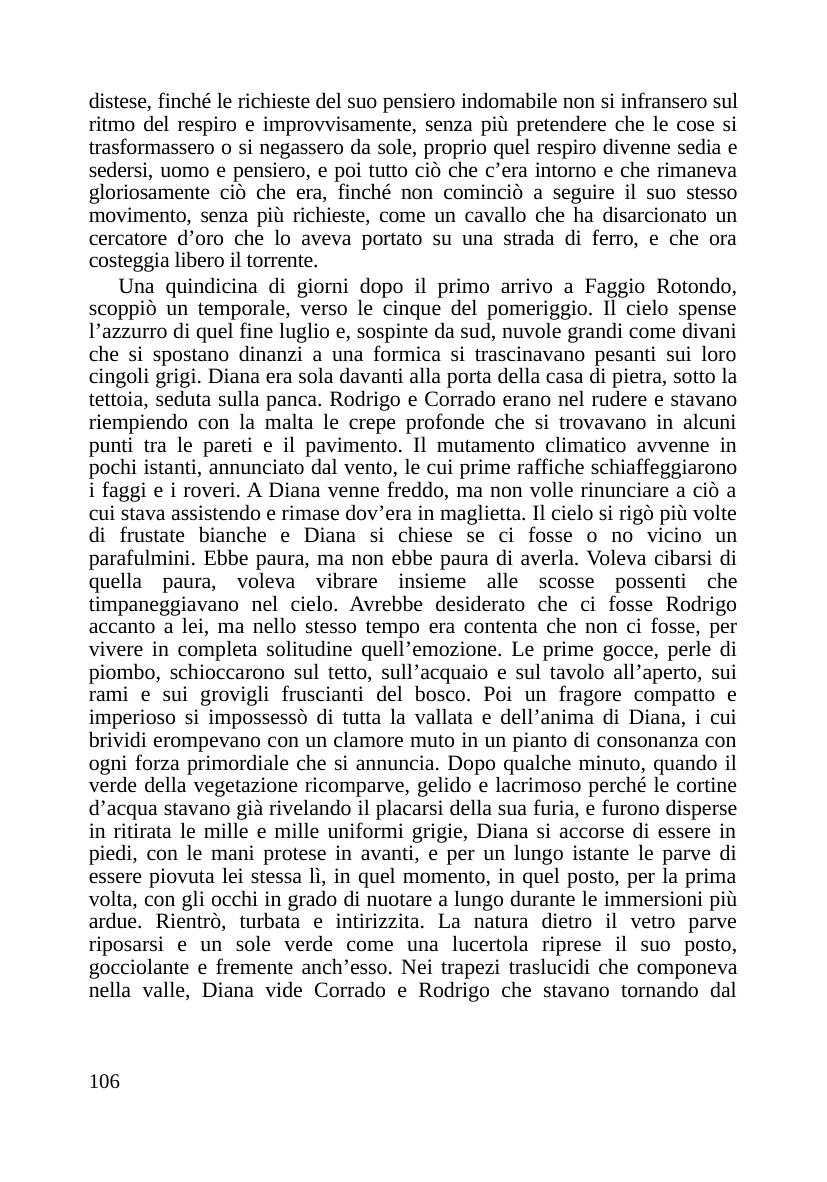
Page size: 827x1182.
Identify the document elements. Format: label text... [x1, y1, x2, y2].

text distese, finché le richieste del suo pensiero indomabile non si infransero sul ritmo del respiro e improvvisamente, senza più pretendere che le cose si trasformassero o si negassero da sole, proprio quel respiro divenne sedia e sedersi, uomo e pensiero, e poi tutto ciò che c’era intorno e che rimaneva gloriosamente ciò che era, finché non cominciò a seguire il suo stesso movimento, senza più richieste, come un cavallo che ha disarcionato un cercatore d’oro che lo aveva portato su una strada di ferro, e che ora costeggia libero il torrente. [88, 88, 738, 273]
text Una quindicina di giorni dopo il primo arrivo a Faggio Rotondo, scoppiò un temporale, verso le cinque del pomeriggio. Il cielo spense l’azzurro di quel fine luglio e, sospinte da sud, nuvole grandi come divani che si spostano dinanzi a una formica si trascinavano pesanti sui loro cingoli grigi. Diana era sola davanti alla porta della casa di pietra, sotto la tettoia, seduta sulla panca. Rodrigo e Corrado erano nel rudere e stavano riempiendo con la malta le crepe profonde che si trovavano in alcuni punti tra le pareti e il pavimento. Il mutamento climatico avvenne in pochi istanti, annunciato dal vento, le cui prime raffiche schiaffeggiarono i faggi e i roveri. A Diana venne freddo, ma non volle rinunciare a ciò a cui stava assistendo e rimase dov’era in maglietta. Il cielo si rigò più volte di frustate bianche e Diana si chiese se ci fosse o no vicino un parafulmini. Ebbe paura, ma non ebbe paura di averla. Voleva cibarsi di quella paura, voleva vibrare insieme alle scosse possenti che timpaneggiavano nel cielo. Avrebbe desiderato che ci fosse Rodrigo accanto a lei, ma nello stesso tempo era contenta che non ci fosse, per vivere in completa solitudine quell’emozione. Le prime gocce, perle di piombo, schioccarono sul tetto, sull’acquaio e sul tavolo all’aperto, sui rami e sui grovigli fruscianti del bosco. Poi un fragore compatto e imperioso si impossessò di tutta la vallata e dell’anima di Diana, i cui brividi erompevano con un clamore muto in un pianto di consonanza con ogni forza primordiale che si annuncia. Dopo qualche minuto, quando il verde della vegetazione ricomparve, gelido e lacrimoso perché le cortine d’acqua stavano già rivelando il placarsi della sua furia, e furono disperse in ritirata le mille e mille uniformi grigie, Diana si accorse di essere in piedi, con le mani protese in avanti, e per un lungo istante le parve di essere piovuta lei stessa lì, in quel momento, in quel posto, per la prima volta, con gli occhi in grado di nuotare a lungo durante le immersioni più ardue. Rientrò, turbata e intirizzita. La natura dietro il vetro parve riposarsi e un sole verde come una lucertola riprese il suo posto, gocciolante e fremente anch’esso. Nei trapezi traslucidi che componeva nella valle, Diana vide Corrado e Rodrigo che stavano tornando dal [88, 273, 738, 1002]
